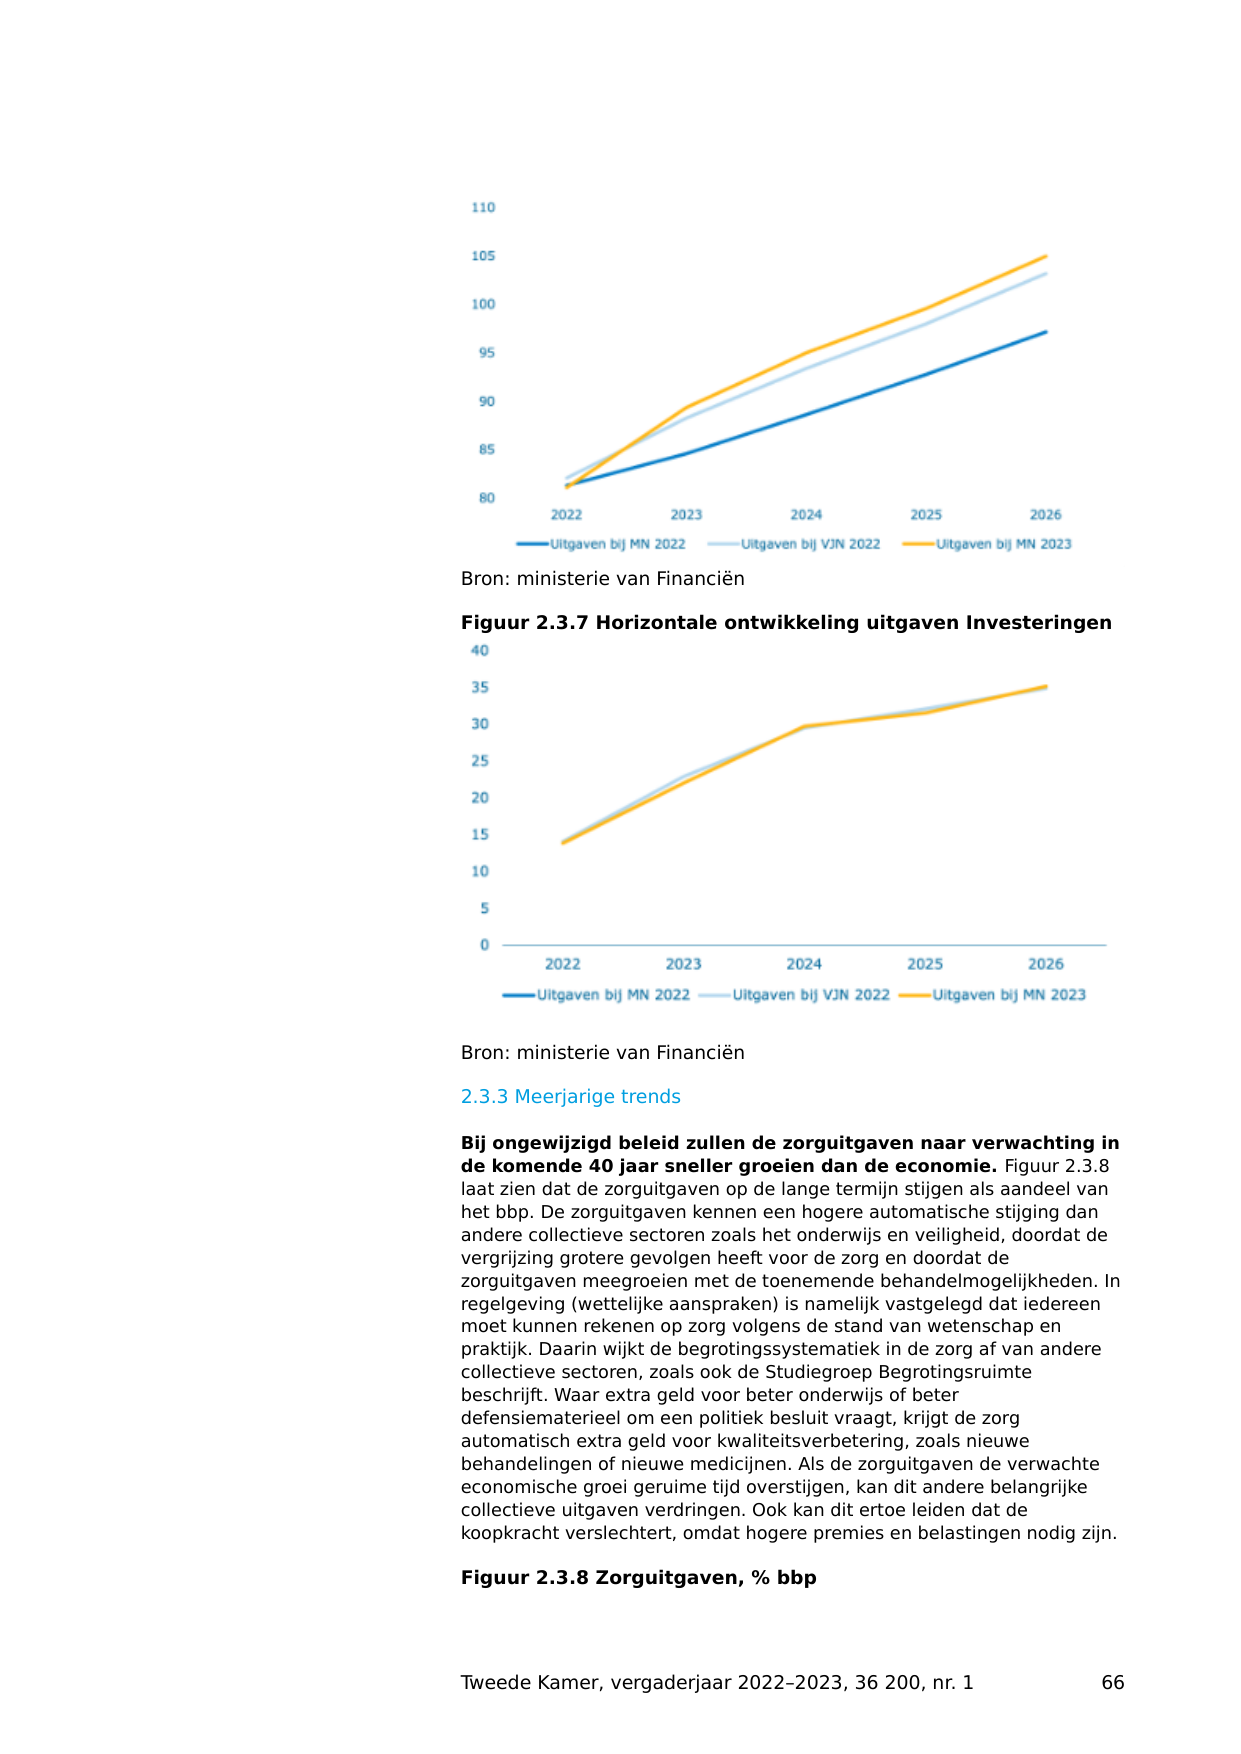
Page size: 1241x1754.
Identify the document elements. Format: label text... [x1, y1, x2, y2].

title Figuur 2.3.8 Zorguitgaven, % bbp [461, 1567, 1125, 1588]
title Figuur 2.3.7 Horizontale ontwikkeling uitgaven Investeringen [461, 612, 1125, 633]
text Bron: ministerie van Financiën [461, 565, 1125, 590]
text Bij ongewijzigd beleid zullen de zorguitgaven naar verwachting in de komende 40 jaar sneller groeien dan de economie. Figuur 2.3.8 laat zien dat de zorguitgaven op de lange termijn stijgen als aandeel van het bbp. De zorguitgaven kennen een hogere automatische stijging dan andere collectieve sectoren zoals het onderwijs en veiligheid, doordat de vergrijzing grotere gevolgen heeft voor de zorg en doordat de zorguitgaven meegroeien met de toenemende behandelmogelijkheden. In regelgeving (wettelijke aanspraken) is namelijk vastgelegd dat iedereen moet kunnen rekenen op zorg volgens de stand van wetenschap en praktijk. Daarin wijkt de begrotingssystematiek in de zorg af van andere collectieve sectoren, zoals ook de Studiegroep Begrotingsruimte beschrijft. Waar extra geld voor beter onderwijs of beter defensiematerieel om een politiek besluit vraagt, krijgt de zorg automatisch extra geld voor kwaliteitsverbetering, zoals nieuwe behandelingen of nieuwe medicijnen. Als de zorguitgaven de verwachte economische groei geruime tijd overstijgen, kan dit andere belangrijke collectieve uitgaven verdringen. Ook kan dit ertoe leiden dat de koopkracht verslechtert, omdat hogere premies en belastingen nodig zijn. [461, 1131, 1125, 1544]
text Bron: ministerie van Financiën [461, 1042, 1125, 1064]
title 2.3.3 Meerjarige trends [461, 1086, 1125, 1108]
